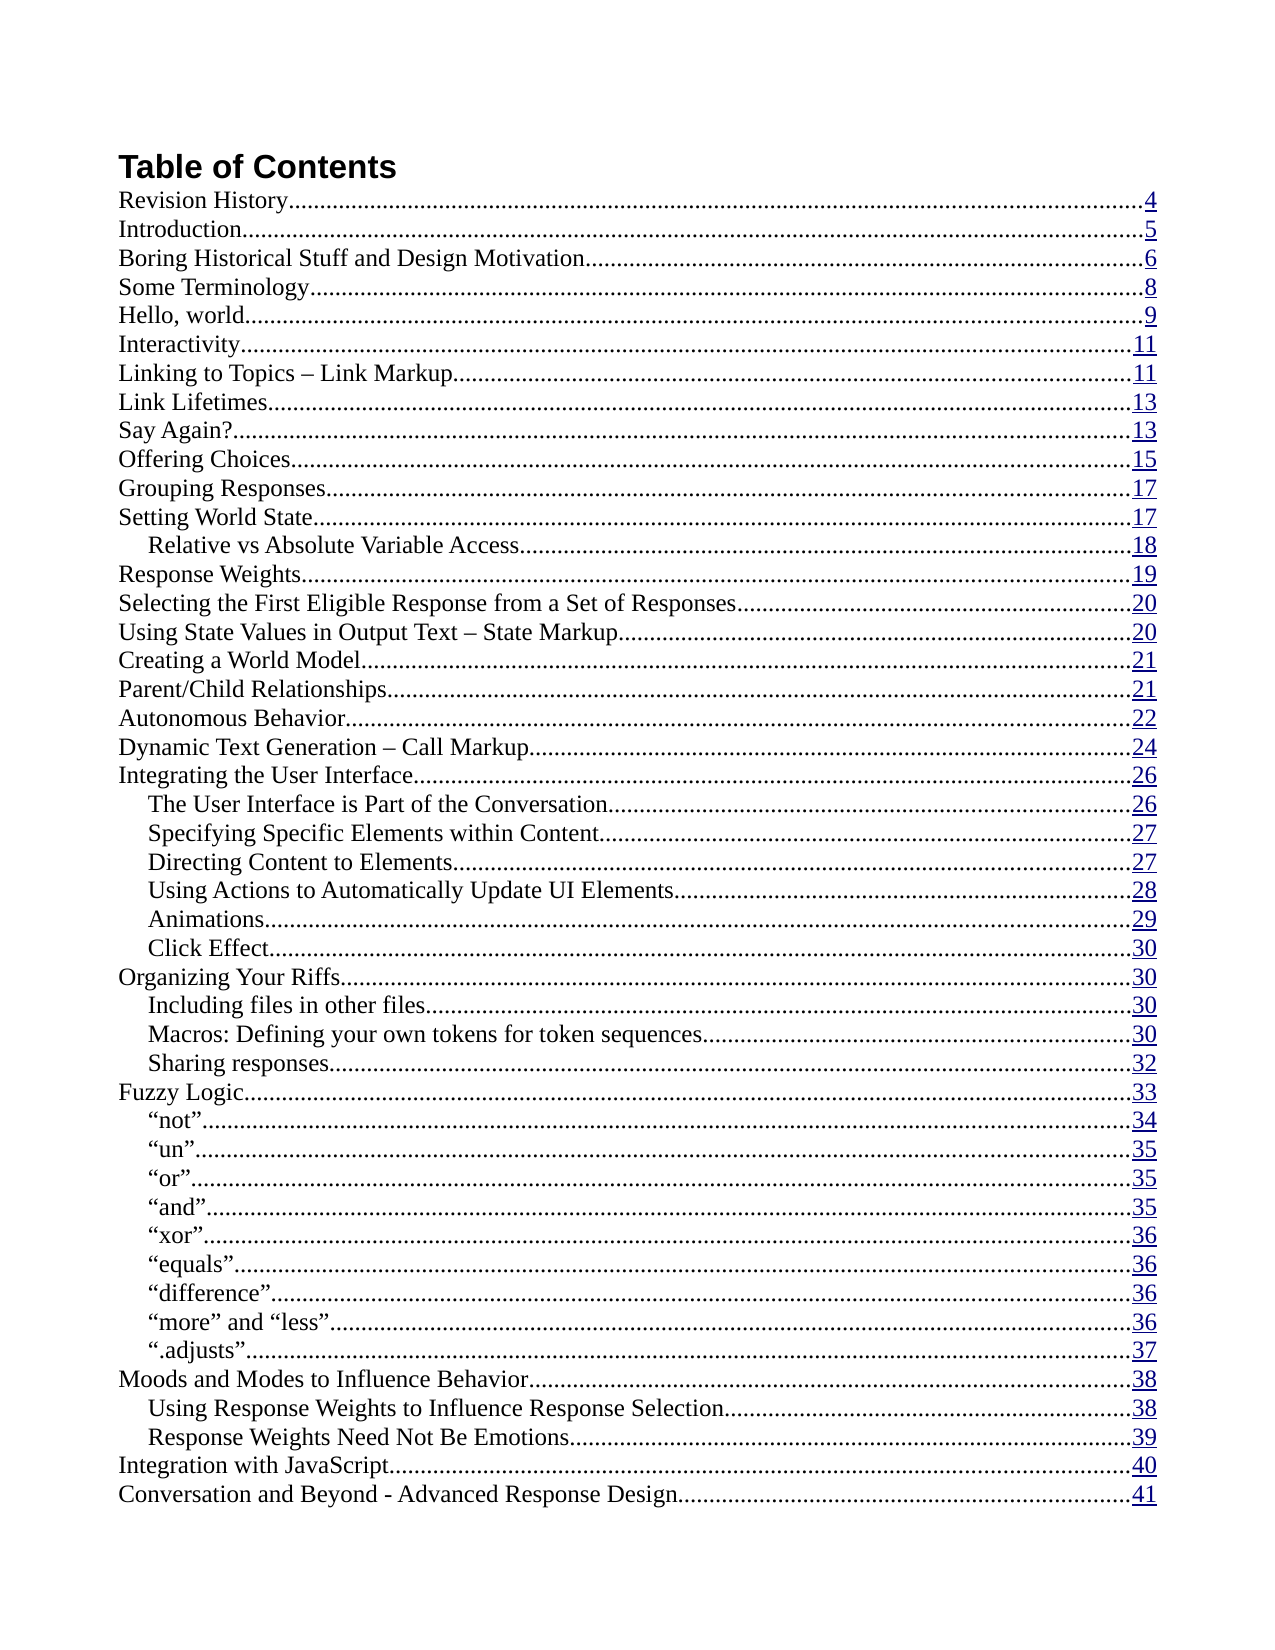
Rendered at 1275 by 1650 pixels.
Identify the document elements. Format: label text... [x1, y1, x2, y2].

text Moods and Modes to Influence Behavior 38 [118, 1364, 1157, 1393]
text Animations 29 [148, 904, 1157, 933]
text Response Weights 19 [118, 559, 1157, 588]
text Link Lifetimes 13 [118, 387, 1157, 415]
text Linking to Topics – Link Markup 11 [118, 358, 1157, 387]
text Setting World State 17 [118, 502, 1157, 530]
text Parent/Child Relationships 21 [118, 674, 1157, 703]
text Conversation and Beyond - Advanced Response Design 41 [118, 1479, 1157, 1508]
text Dynamic Text Generation – Call Markup 24 [118, 732, 1157, 760]
text Integrating the User Interface 26 [118, 760, 1157, 789]
text Macros: Defining your own tokens for token sequences 30 [148, 1019, 1157, 1048]
text “.adjusts” 37 [148, 1335, 1157, 1364]
text Sharing responses 32 [148, 1048, 1157, 1077]
text Relative vs Absolute Variable Access 18 [148, 530, 1157, 559]
text Organizing Your Riffs 30 [118, 962, 1157, 990]
text Click Effect 30 [148, 933, 1157, 962]
text Hello, world 9 [118, 300, 1157, 329]
text Autonomous Behavior 22 [118, 703, 1157, 732]
text “more” and “less” 36 [148, 1307, 1157, 1335]
text Including files in other files 30 [148, 990, 1157, 1019]
text The User Interface is Part of the Conversation 26 [148, 789, 1157, 818]
text Using Actions to Automatically Update UI Elements 28 [148, 875, 1157, 904]
text Revision History 4 [118, 185, 1157, 214]
text “or” 35 [148, 1163, 1157, 1192]
text “equals” 36 [148, 1249, 1157, 1278]
text “un” 35 [148, 1134, 1157, 1163]
text “xor” 36 [148, 1220, 1157, 1249]
text Creating a World Model 21 [118, 645, 1157, 674]
text Specifying Specific Elements within Content 27 [148, 818, 1157, 847]
text Introduction 5 [118, 214, 1157, 243]
text Offering Choices 15 [118, 444, 1157, 473]
text Integration with JavaScript 40 [118, 1450, 1157, 1479]
text Selecting the First Eligible Response from a Set of Responses 20 [118, 588, 1157, 617]
text Say Again? 13 [118, 415, 1157, 444]
text “difference” 36 [148, 1278, 1157, 1307]
text Directing Content to Elements 27 [148, 847, 1157, 875]
text Response Weights Need Not Be Emotions 39 [148, 1422, 1157, 1450]
text Boring Historical Stuff and Design Motivation 6 [118, 243, 1157, 272]
text Interactivity 11 [118, 329, 1157, 358]
text “and” 35 [148, 1192, 1157, 1220]
text Using Response Weights to Influence Response Selection 38 [148, 1393, 1157, 1422]
text Fuzzy Logic 33 [118, 1077, 1157, 1105]
text Using State Values in Output Text – State Markup 20 [118, 617, 1157, 645]
text Some Terminology 8 [118, 272, 1157, 300]
subtitle Table of Contents [118, 147, 1157, 185]
text Grouping Responses 17 [118, 473, 1157, 502]
text “not” 34 [148, 1105, 1157, 1134]
